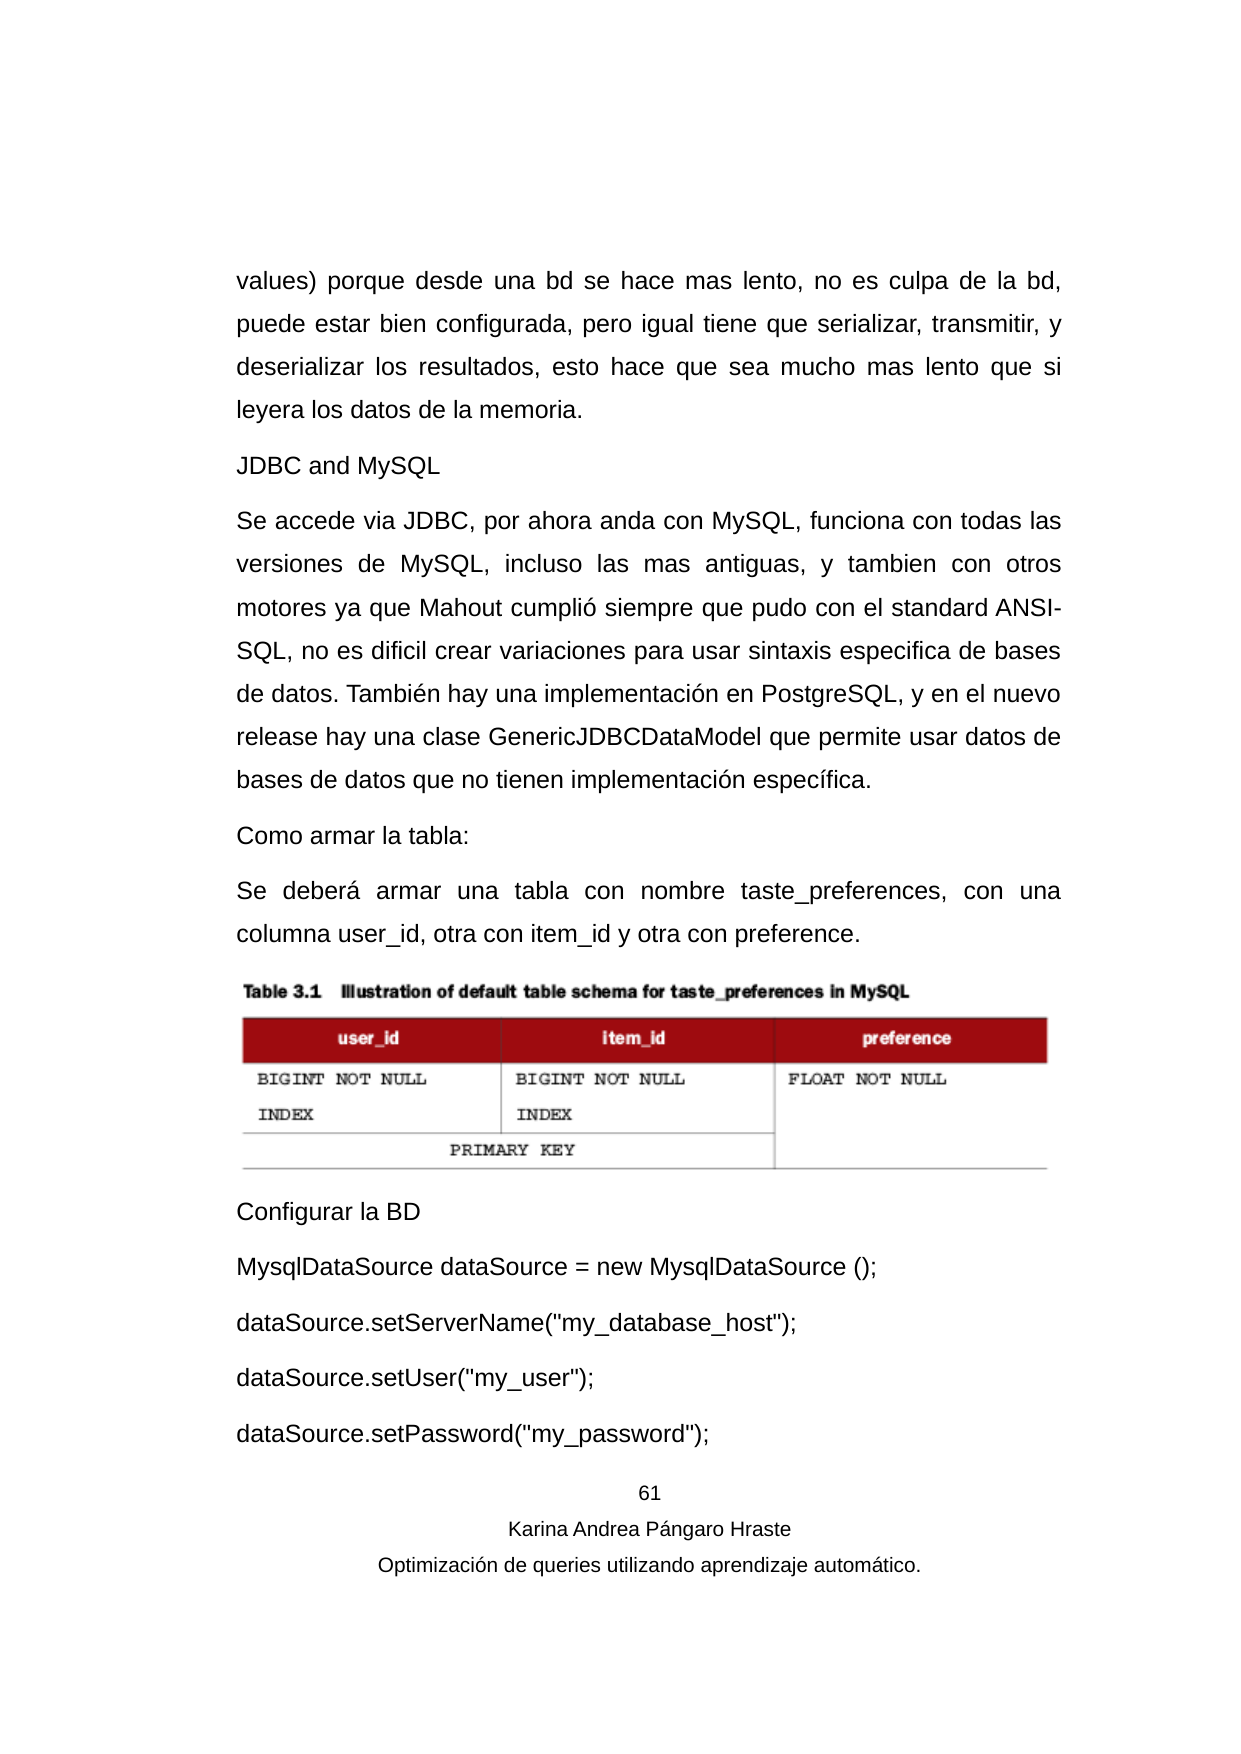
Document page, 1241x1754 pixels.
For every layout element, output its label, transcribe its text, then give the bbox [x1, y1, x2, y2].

text Como armar la tabla: [236, 821, 1063, 849]
text dataSource.setPassword("my_password"); [236, 1419, 1063, 1448]
text JDBC and MySQL [236, 451, 1063, 479]
text MysqlDataSource dataSource = new MysqlDataSource (); [236, 1252, 1063, 1281]
text dataSource.setUser("my_user"); [236, 1363, 1063, 1392]
text Se deberá armar una tabla con nombre taste_preferences, con una columna user_id, otra con item_id y otra con preference. [236, 876, 1063, 948]
picture [236, 975, 1063, 1182]
text Configurar la BD [236, 1182, 1063, 1225]
text dataSource.setServerName("my_database_host"); [236, 1308, 1063, 1336]
text values) porque desde una bd se hace mas lento, no es culpa de la bd, puede estar bien configurada, pero igual tiene que serializar, transmitir, y deserializar los resultados, esto hace que sea mucho mas lento que si leyera los datos de la memoria. [236, 266, 1063, 424]
text Se accede via JDBC, por ahora anda con MySQL, funciona con todas las versiones de MySQL, incluso las mas antiguas, y tambien con otros motores ya que Mahout cumplió siempre que pudo con el standard ANSI-SQL, no es dificil crear variaciones para usar sintaxis especifica de bases de datos. También hay una implementación en PostgreSQL, y en el nuevo release hay una clase GenericJDBCDataModel que permite usar datos de bases de datos que no tienen implementación específica. [236, 506, 1063, 794]
